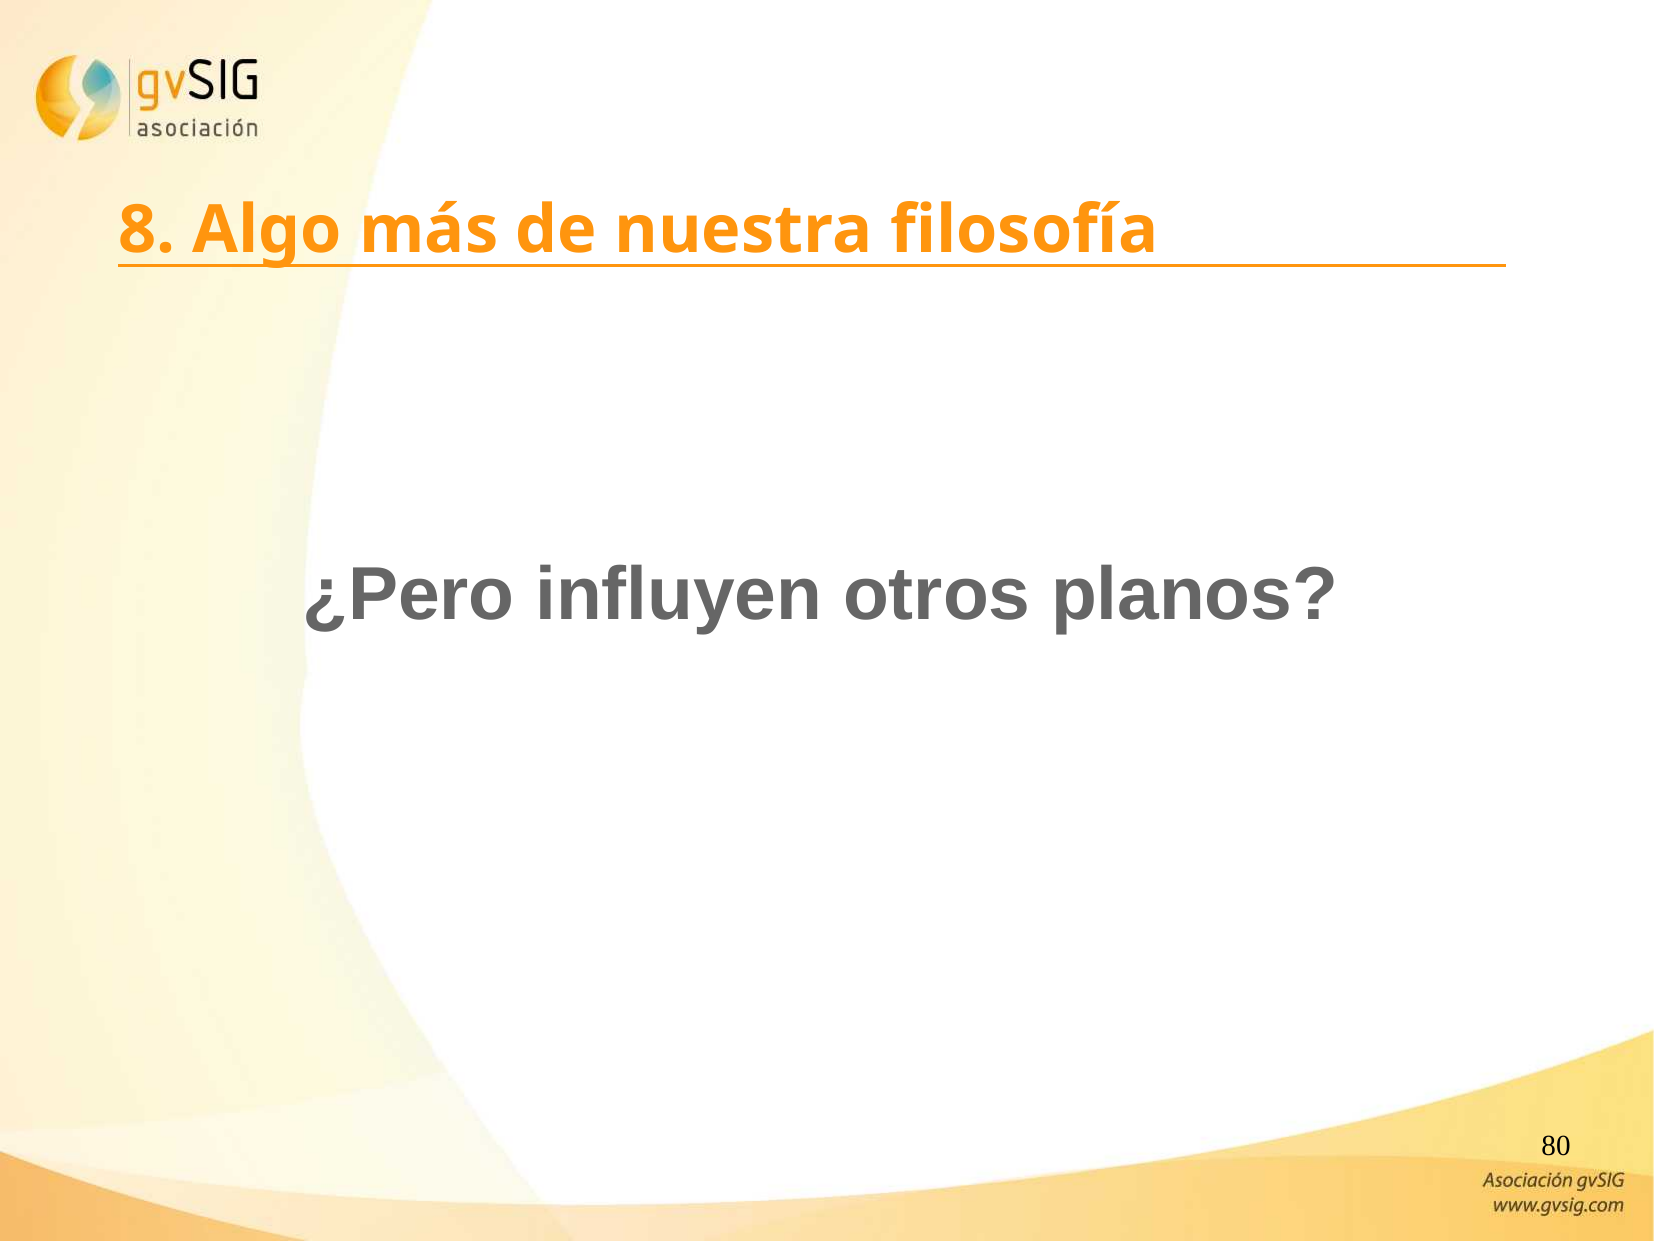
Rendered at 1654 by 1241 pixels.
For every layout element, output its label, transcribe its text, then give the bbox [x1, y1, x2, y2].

text_box ¿Pero influyen otros planos? [112, 544, 1530, 644]
title 8. Algo más de nuestra filosofía [118, 177, 1607, 276]
picture [0, 0, 1654, 1241]
